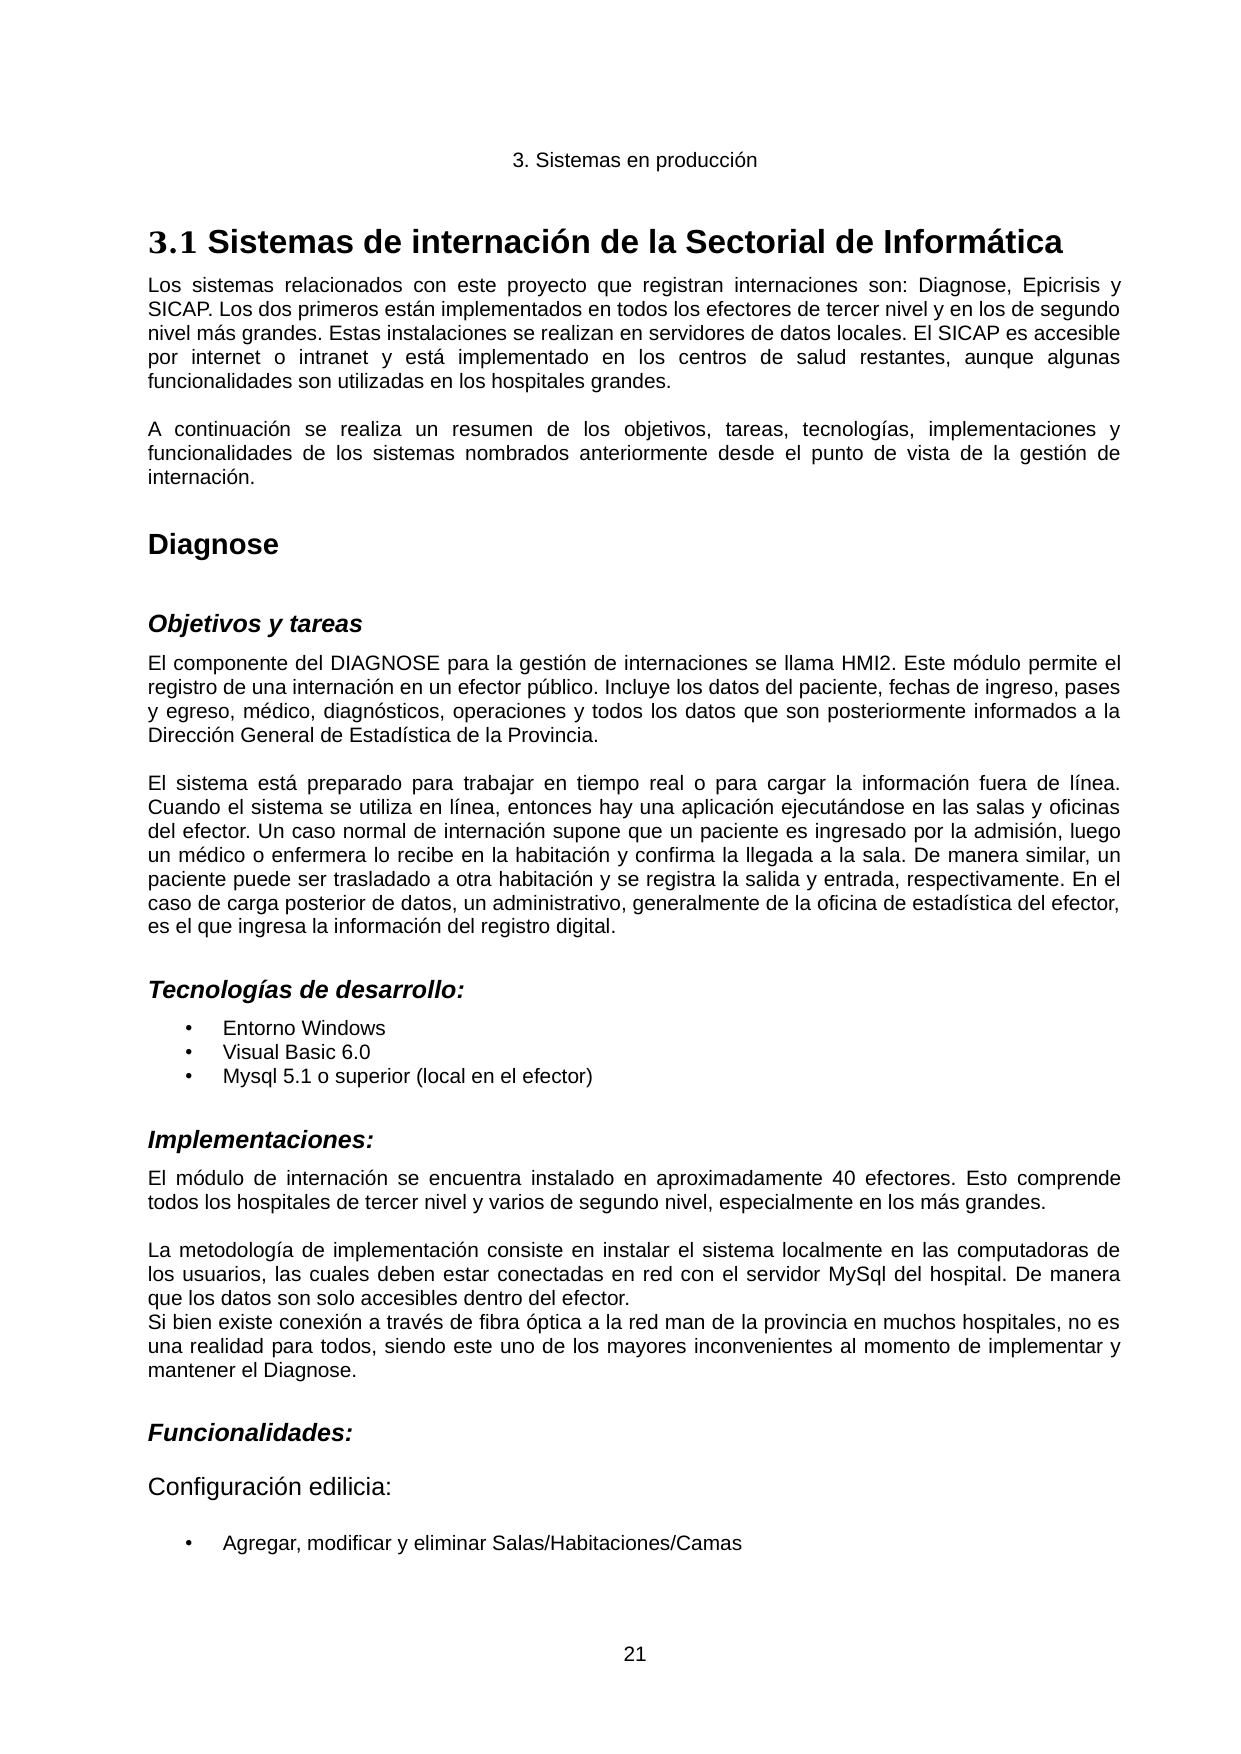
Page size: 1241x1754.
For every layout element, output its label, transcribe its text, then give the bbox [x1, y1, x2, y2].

subtitle 3.1 Sistemas de internación de la Sectorial de Informática [148, 222, 1122, 260]
subtitle Tecnologías de desarrollo: [148, 975, 1122, 1003]
text Los sistemas relacionados con este proyecto que registran internaciones son: Diagnose, Epicrisis y SICAP. Los dos primeros están implementados en todos los efectores de tercer nivel y en los de segundo nivel más grandes. Estas instalaciones se realizan en servidores de datos locales. El SICAP es accesible por internet o intranet y está implementado en los centros de salud restantes, aunque algunas funcionalidades son utilizadas en los hospitales grandes. [148, 273, 1122, 393]
subtitle Diagnose [148, 527, 1122, 561]
subtitle Implementaciones: [148, 1124, 1122, 1153]
text El sistema está preparado para trabajar en tiempo real o para cargar la información fuera de línea. Cuando el sistema se utiliza en línea, entonces hay una aplicación ejecutándose en las salas y oficinas del efector. Un caso normal de internación supone que un paciente es ingresado por la admisión, luego un médico o enfermera lo recibe en la habitación y confirma la llegada a la sala. De manera similar, un paciente puede ser trasladado a otra habitación y se registra la salida y entrada, respectivamente. En el caso de carga posterior de datos, un administrativo, generalmente de la oficina de estadística del efector, es el que ingresa la información del registro digital. [148, 771, 1122, 938]
text Si bien existe conexión a través de fibra óptica a la red man de la provincia en muchos hospitales, no es una realidad para todos, siendo este uno de los mayores inconvenientes al momento de implementar y mantener el Diagnose. [148, 1309, 1122, 1381]
list Mysql 5.1 o superior (local en el efector) [185, 1064, 1122, 1088]
subtitle Objetivos y tareas [148, 609, 1122, 638]
text A continuación se realiza un resumen de los objetivos, tareas, tecnologías, implementaciones y funcionalidades de los sistemas nombrados anteriormente desde el punto de vista de la gestión de internación. [148, 417, 1122, 488]
text El componente del DIAGNOSE para la gestión de internaciones se llama HMI2. Este módulo permite el registro de una internación en un efector público. Incluye los datos del paciente, fechas de ingreso, pases y egreso, médico, diagnósticos, operaciones y todos los datos que son posteriormente informados a la Dirección General de Estadística de la Provincia. [148, 651, 1122, 747]
list Visual Basic 6.0 [185, 1040, 1122, 1064]
subtitle Funcionalidades: [148, 1418, 1122, 1447]
list Agregar, modificar y eliminar Salas/Habitaciones/Camas [185, 1531, 1122, 1555]
text El módulo de internación se encuentra instalado en aproximadamente 40 efectores. Esto comprende todos los hospitales de tercer nivel y varios de segundo nivel, especialmente en los más grandes. [148, 1166, 1122, 1214]
subtitle Configuración edilicia: [148, 1472, 1122, 1500]
text La metodología de implementación consiste en instalar el sistema localmente en las computadoras de los usuarios, las cuales deben estar conectadas en red con el servidor MySql del hospital. De manera que los datos son solo accesibles dentro del efector. [148, 1238, 1122, 1309]
list Entorno Windows [185, 1016, 1122, 1040]
